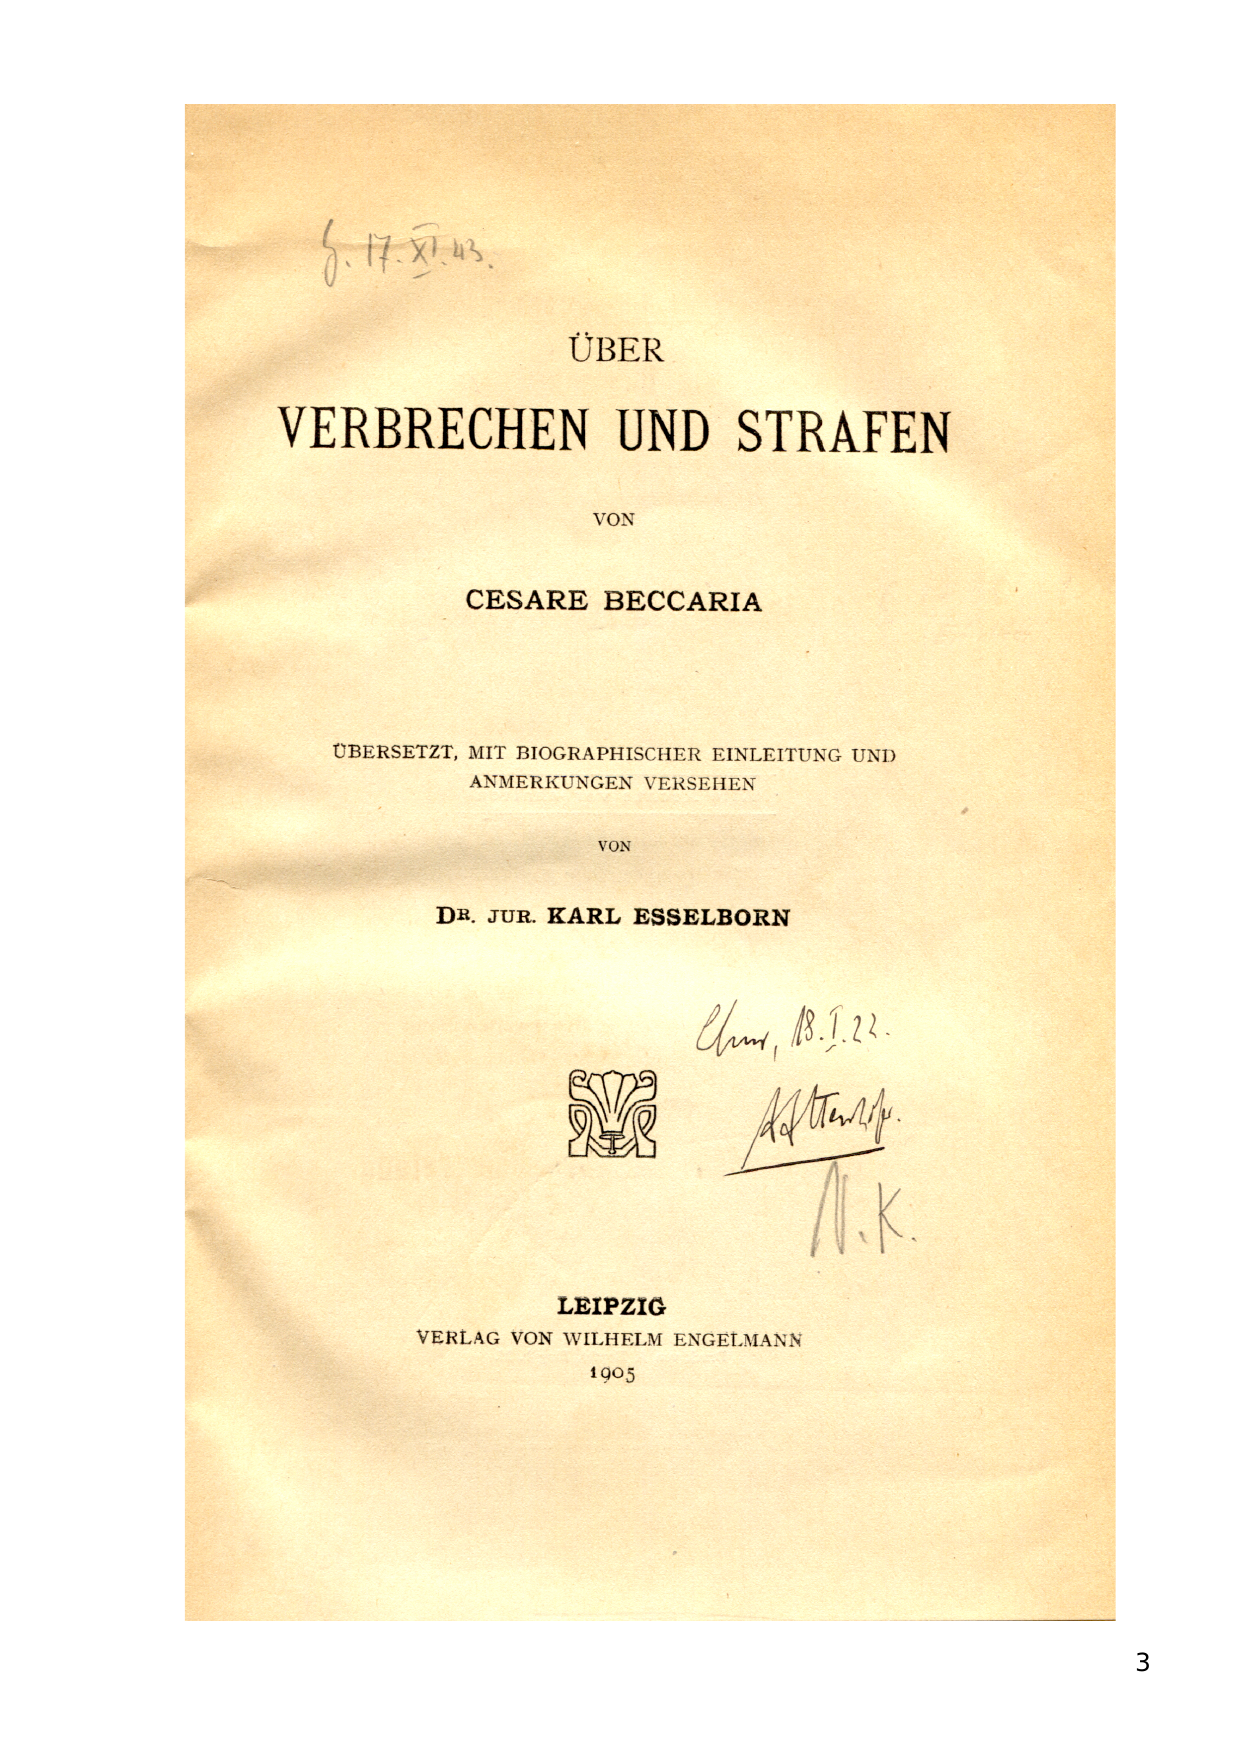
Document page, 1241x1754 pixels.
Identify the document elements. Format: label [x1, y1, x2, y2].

picture [184, 104, 1116, 1621]
